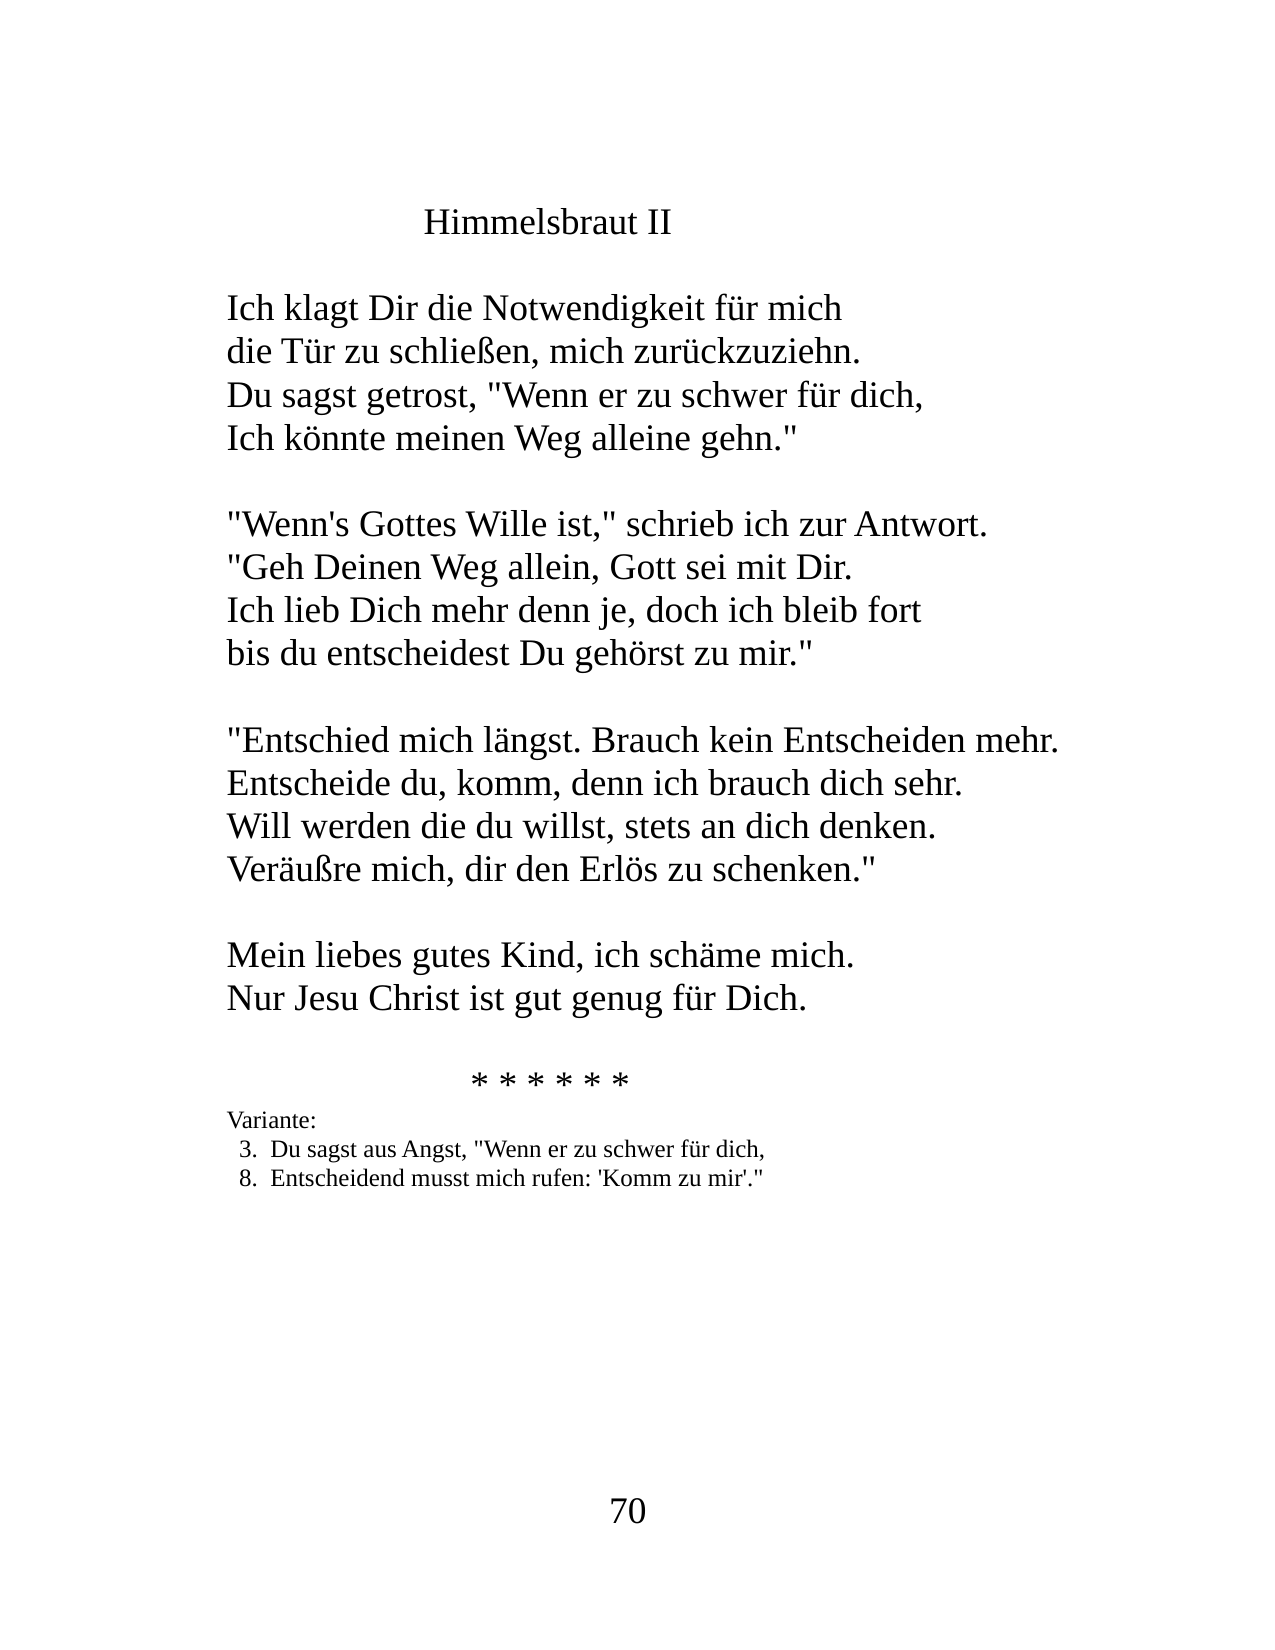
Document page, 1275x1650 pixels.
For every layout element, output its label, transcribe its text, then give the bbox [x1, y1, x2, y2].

text Ich könnte meinen Weg alleine gehn." [226, 415, 1157, 458]
text Mein liebes gutes Kind, ich schäme mich. [226, 933, 1157, 976]
text bis du entscheidest Du gehörst zu mir." [226, 631, 1157, 674]
text Ich lieb Dich mehr denn je, doch ich bleib fort [226, 588, 1157, 631]
text "Geh Deinen Weg allein, Gott sei mit Dir. [226, 544, 1157, 588]
text Ich klagt Dir die Notwendigkeit für mich [226, 286, 1157, 329]
text Entscheide du, komm, denn ich brauch dich sehr. [226, 760, 1157, 803]
text die Tür zu schließen, mich zurückzuziehn. [226, 329, 1157, 372]
text Veräußre mich, dir den Erlös zu schenken." [226, 846, 1157, 889]
text Du sagst getrost, "Wenn er zu schwer für dich, [226, 372, 1157, 415]
text Nur Jesu Christ ist gut genug für Dich. [226, 976, 1157, 1019]
text "Wenn's Gottes Wille ist," schrieb ich zur Antwort. [226, 501, 1157, 544]
text 3. Du sagst aus Angst, "Wenn er zu schwer für dich, [226, 1134, 1157, 1163]
text 8. Entscheidend musst mich rufen: 'Komm zu mir'." [226, 1163, 1157, 1191]
text "Entschied mich längst. Brauch kein Entscheiden mehr. [226, 717, 1157, 760]
text Will werden die du willst, stets an dich denken. [226, 803, 1157, 846]
text Variante: [226, 1105, 1157, 1134]
text Himmelsbraut II [226, 199, 1157, 243]
text * * * * * * [226, 1062, 1157, 1105]
